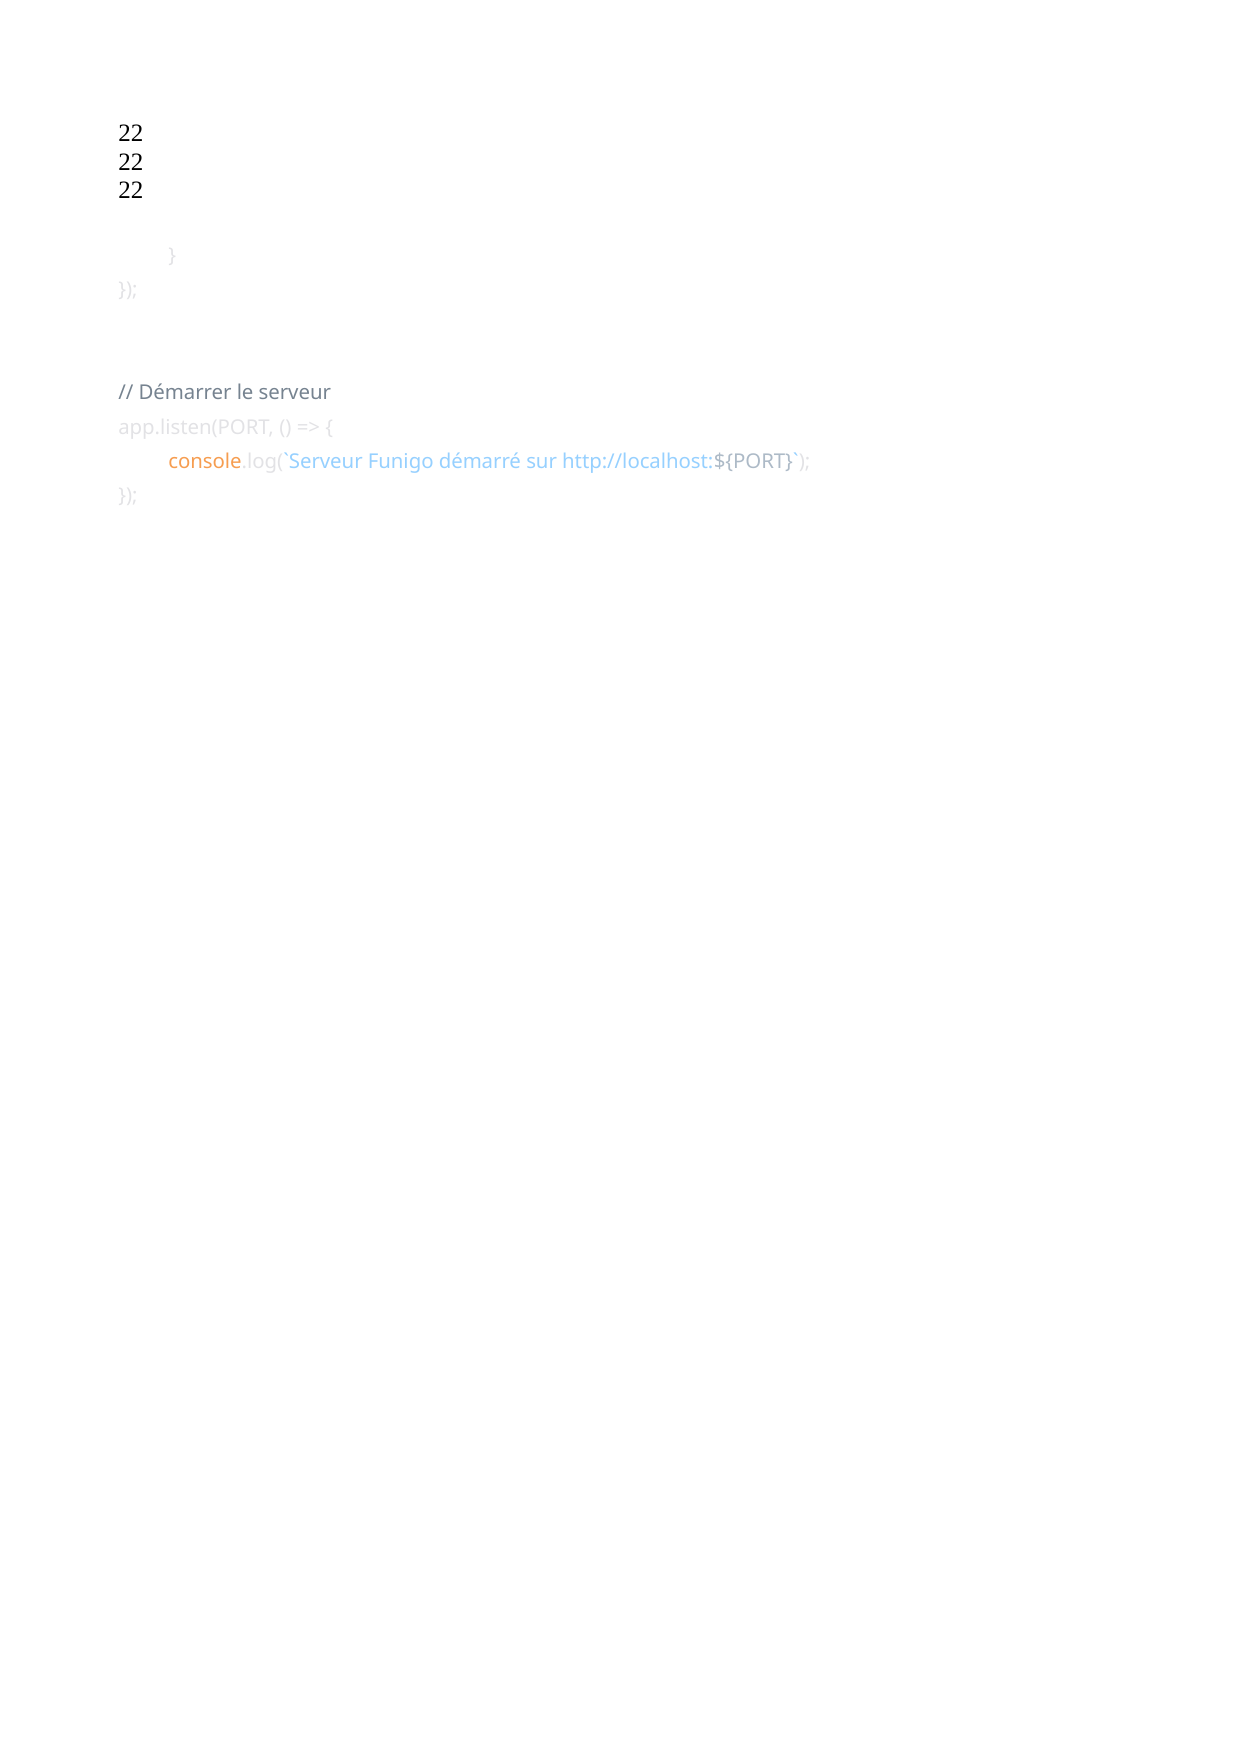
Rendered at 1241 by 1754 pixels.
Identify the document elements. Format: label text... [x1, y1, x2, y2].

text // Démarrer le serveur [118, 371, 1122, 406]
text }); [118, 474, 1122, 509]
text }); [118, 268, 1122, 303]
text } [118, 234, 1122, 268]
text app.listen(PORT, () => { [118, 406, 1122, 440]
text console.log(`Serveur Funigo démarré sur http://localhost:${PORT}`); [118, 440, 1122, 474]
